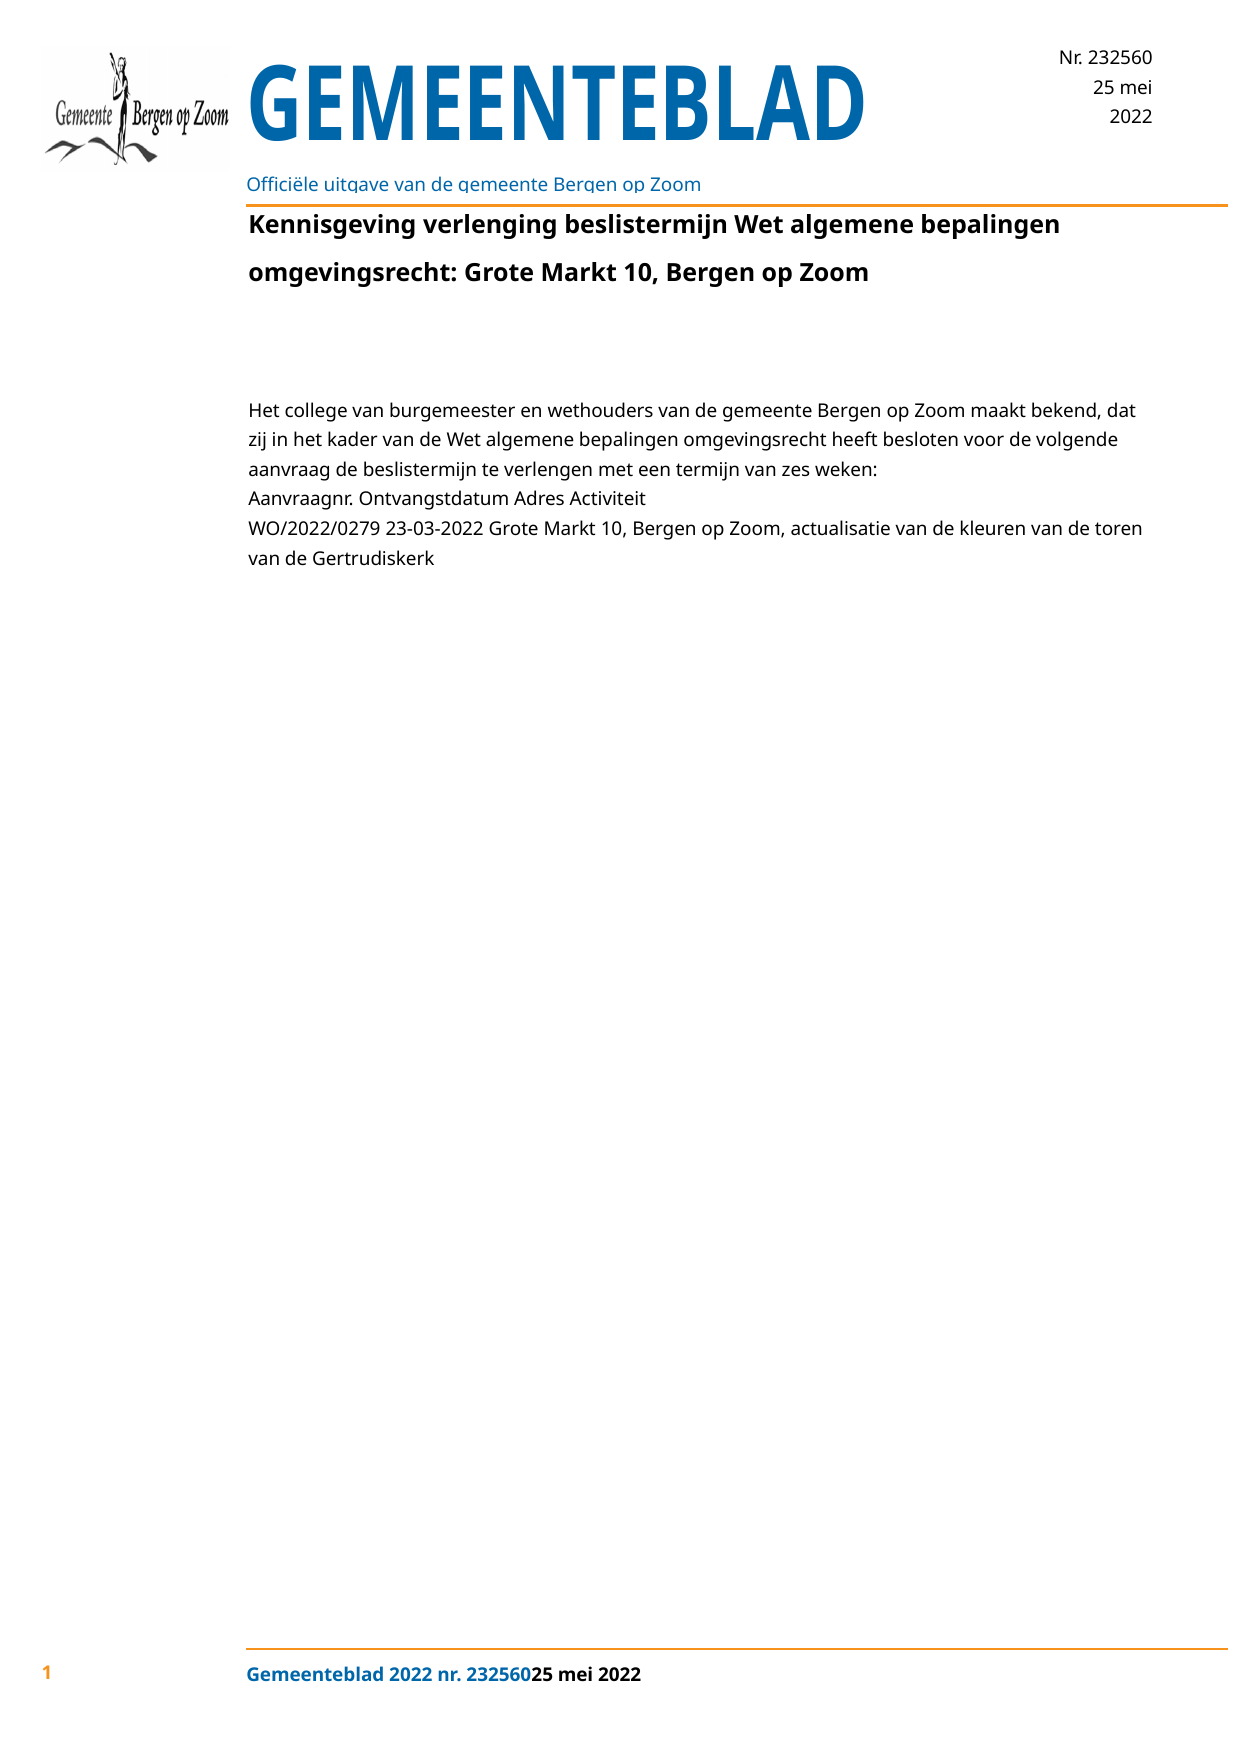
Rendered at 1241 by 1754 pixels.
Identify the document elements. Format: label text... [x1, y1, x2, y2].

text Kennisgeving verlenging beslistermijn Wet algemene bepalingen omgevingsrecht: Grote Markt 10, Bergen op Zoom [248, 207, 1152, 288]
text WO/2022/0279 23-03-2022 Grote Markt 10, Bergen op Zoom, actualisatie van de kleuren van de toren van de Gertrudiskerk [248, 515, 1152, 570]
text Aanvraagnr. Ontvangstdatum Adres Activiteit [248, 486, 1152, 511]
text Het college van burgemeester en wethouders van de gemeente Bergen op Zoom maakt bekend, dat zij in het kader van de Wet algemene bepalingen omgevingsrecht heeft besloten voor de volgende aanvraag de beslistermijn te verlengen met een termijn van zes weken: [248, 397, 1152, 482]
picture [41, 47, 231, 172]
